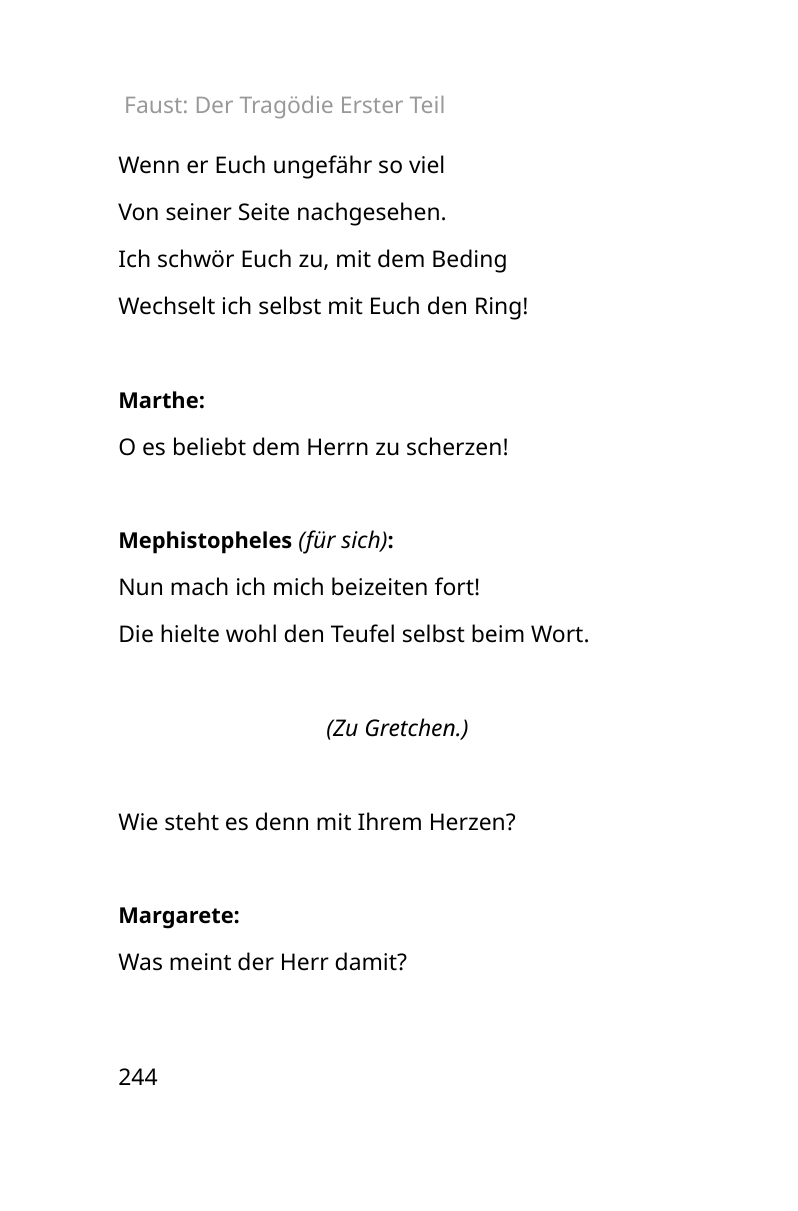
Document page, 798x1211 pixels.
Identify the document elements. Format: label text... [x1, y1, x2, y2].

text Mephistopheles (für sich): Nun mach ich mich beizeiten fort! Die hielte wohl den Teufel selbst beim Wort. [118, 495, 679, 649]
text Wenn er Euch ungefähr so viel Von seiner Seite nachgesehen. Ich schwör Euch zu, mit dem Beding Wechselt ich selbst mit Euch den Ring! [118, 149, 679, 321]
text (Zu Gretchen.) [118, 683, 679, 743]
text Wie steht es denn mit Ihrem Herzen? [118, 770, 679, 837]
text Margarete: Was meint der Herr damit? [118, 870, 679, 977]
text Marthe: O es beliebt dem Herrn zu scherzen! [118, 354, 679, 462]
